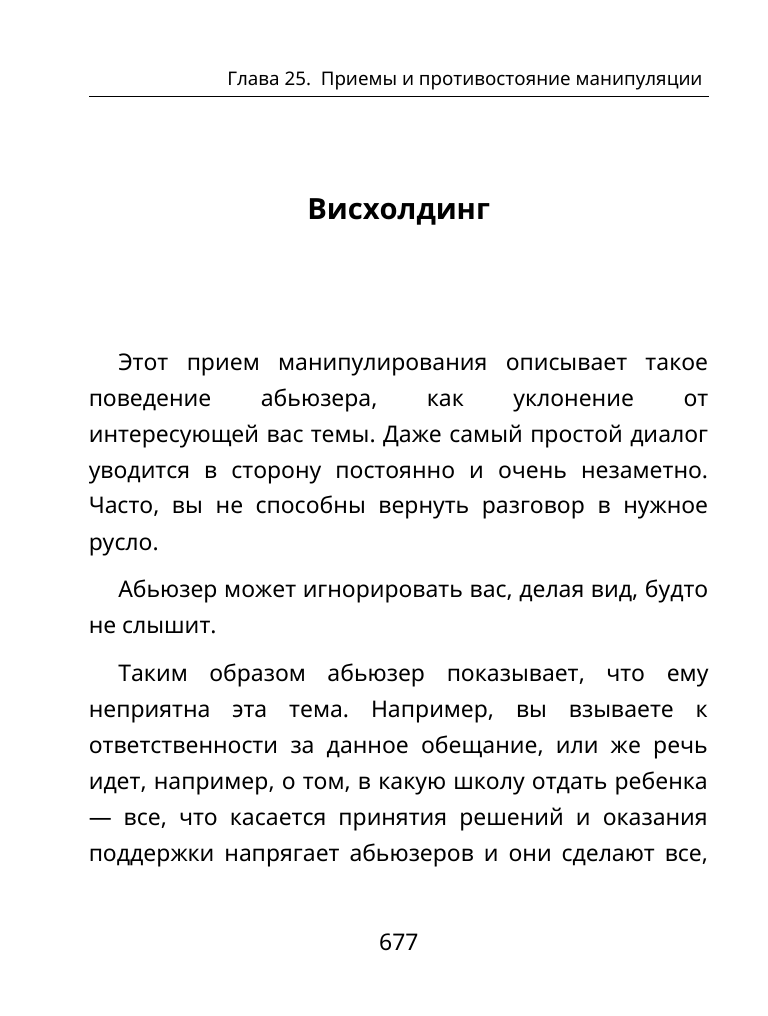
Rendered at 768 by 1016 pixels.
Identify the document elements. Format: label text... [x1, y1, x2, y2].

text Таким образом абьюзер показывает, что ему неприятна эта тема. Например, вы взываете к ответственности за данное обещание, или же речь идет, например, о том, в какую школу отдать ребенка — все, что касается принятия решений и оказания поддержки напрягает абьюзеров и они сделают все, [88, 657, 709, 868]
text Абьюзер может игнорировать вас, делая вид, будто не слышит. [88, 573, 709, 640]
text Этот прием манипулирования описывает такое поведение абьюзера, как уклонение от интересующей вас темы. Даже самый простой диалог уводится в сторону постоянно и очень незаметно. Часто, вы не способны вернуть разговор в нужное русло. [88, 346, 709, 557]
subtitle Висхолдинг [88, 185, 709, 228]
